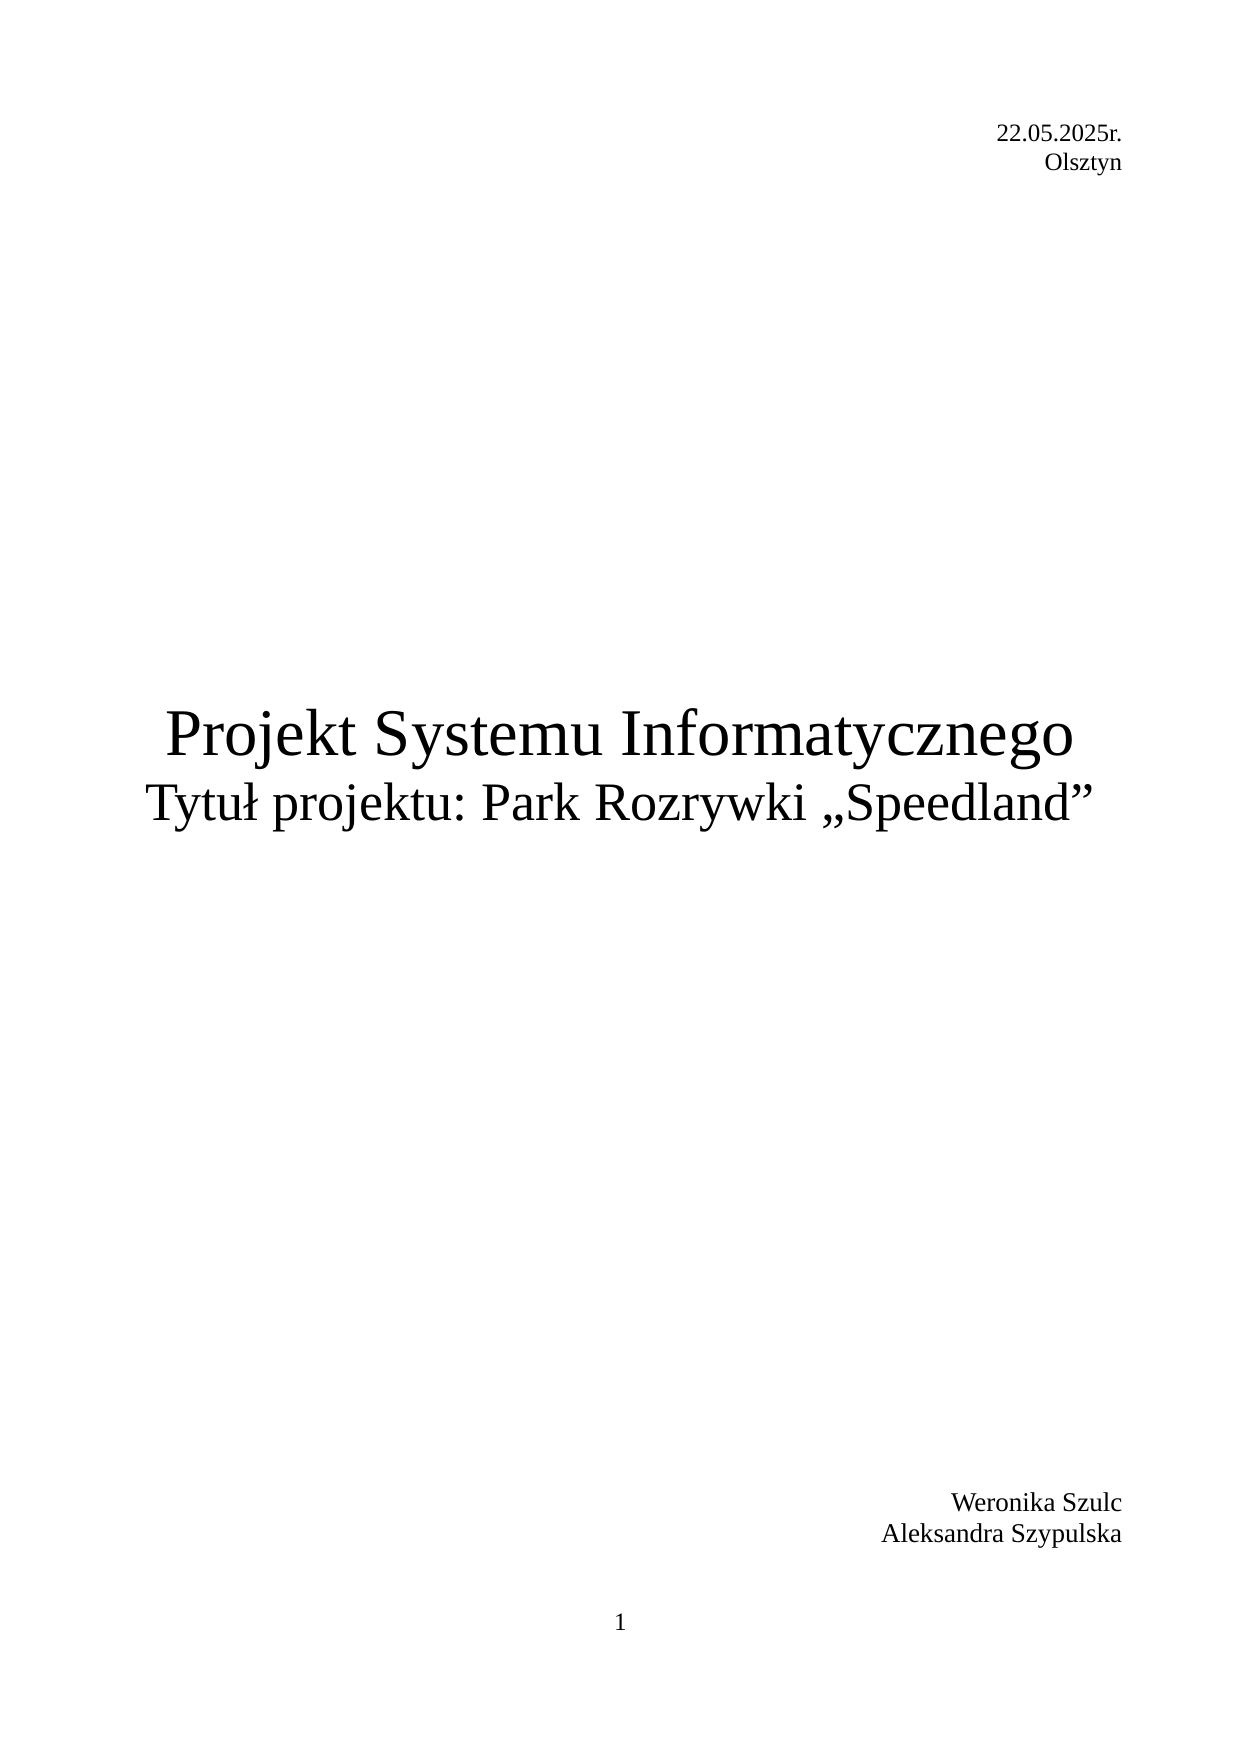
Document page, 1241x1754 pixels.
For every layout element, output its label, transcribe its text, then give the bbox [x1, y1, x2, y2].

text Weronika Szulc [118, 1486, 1122, 1517]
text Projekt Systemu Informatycznego [118, 693, 1122, 770]
text Tytuł projektu: Park Rozrywki „Speedland” [118, 770, 1122, 832]
text Aleksandra Szypulska [118, 1517, 1122, 1548]
text Olsztyn [118, 147, 1122, 176]
text 22.05.2025r. [118, 118, 1122, 147]
